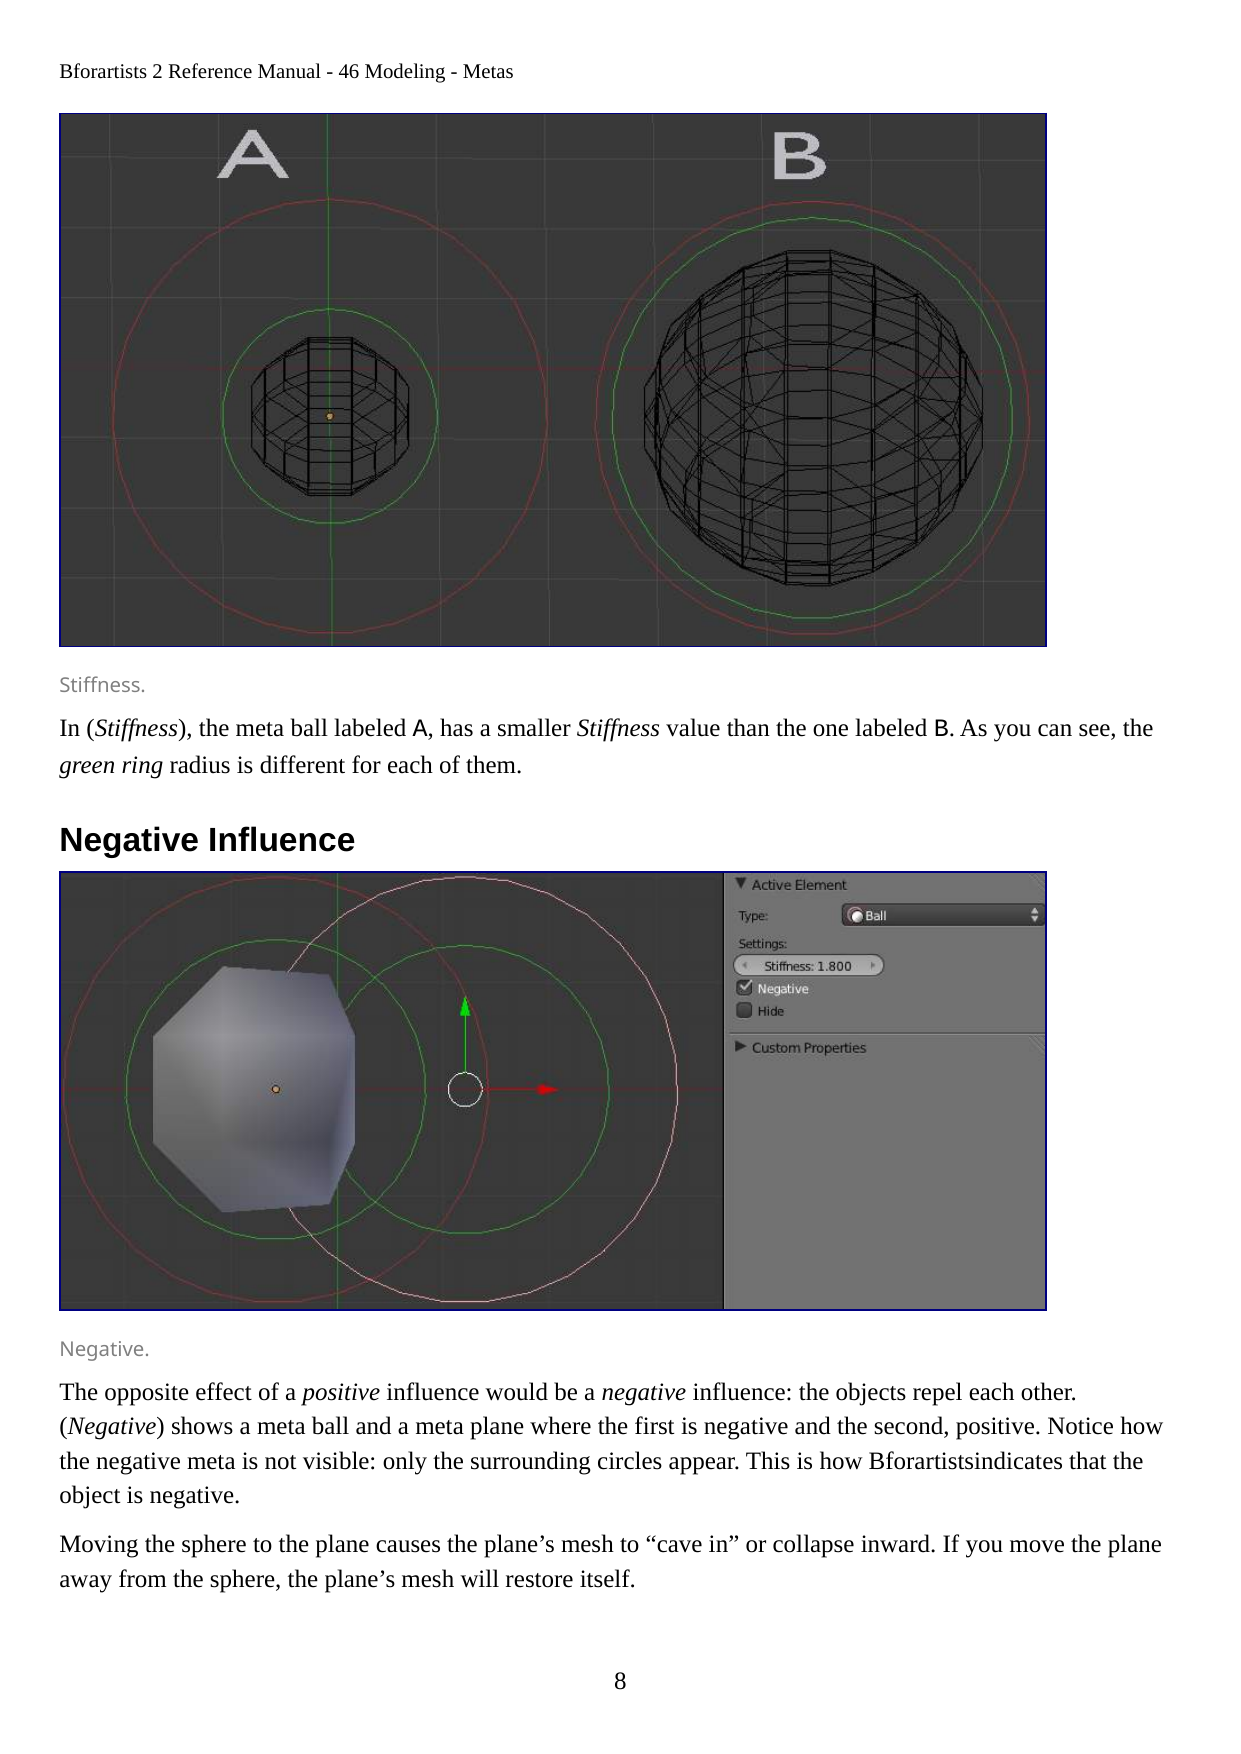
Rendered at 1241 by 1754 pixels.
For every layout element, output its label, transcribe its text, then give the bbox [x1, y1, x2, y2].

text The opposite effect of a positive influence would be a negative influence: the objects repel each other. (Negative) shows a meta ball and a meta plane where the first is negative and the second, positive. Notice how the negative meta is not visible: only the surrounding circles appear. This is how Bforartistsindicates that the object is negative. [59, 1377, 1181, 1509]
text Moving the sphere to the plane causes the plane’s mesh to “cave in” or collapse inward. If you move the plane away from the sphere, the plane’s mesh will restore itself. [59, 1529, 1181, 1593]
picture [61, 114, 1045, 646]
picture [61, 873, 1045, 1309]
text Stiffness. [59, 667, 1181, 699]
text Negative. [59, 1331, 1181, 1362]
subtitle Negative Influence [59, 820, 1181, 858]
text In (Stiffness), the meta ball labeled A, has a smaller Stiffness value than the one labeled B. As you can see, the green ring radius is different for each of them. [59, 713, 1181, 779]
